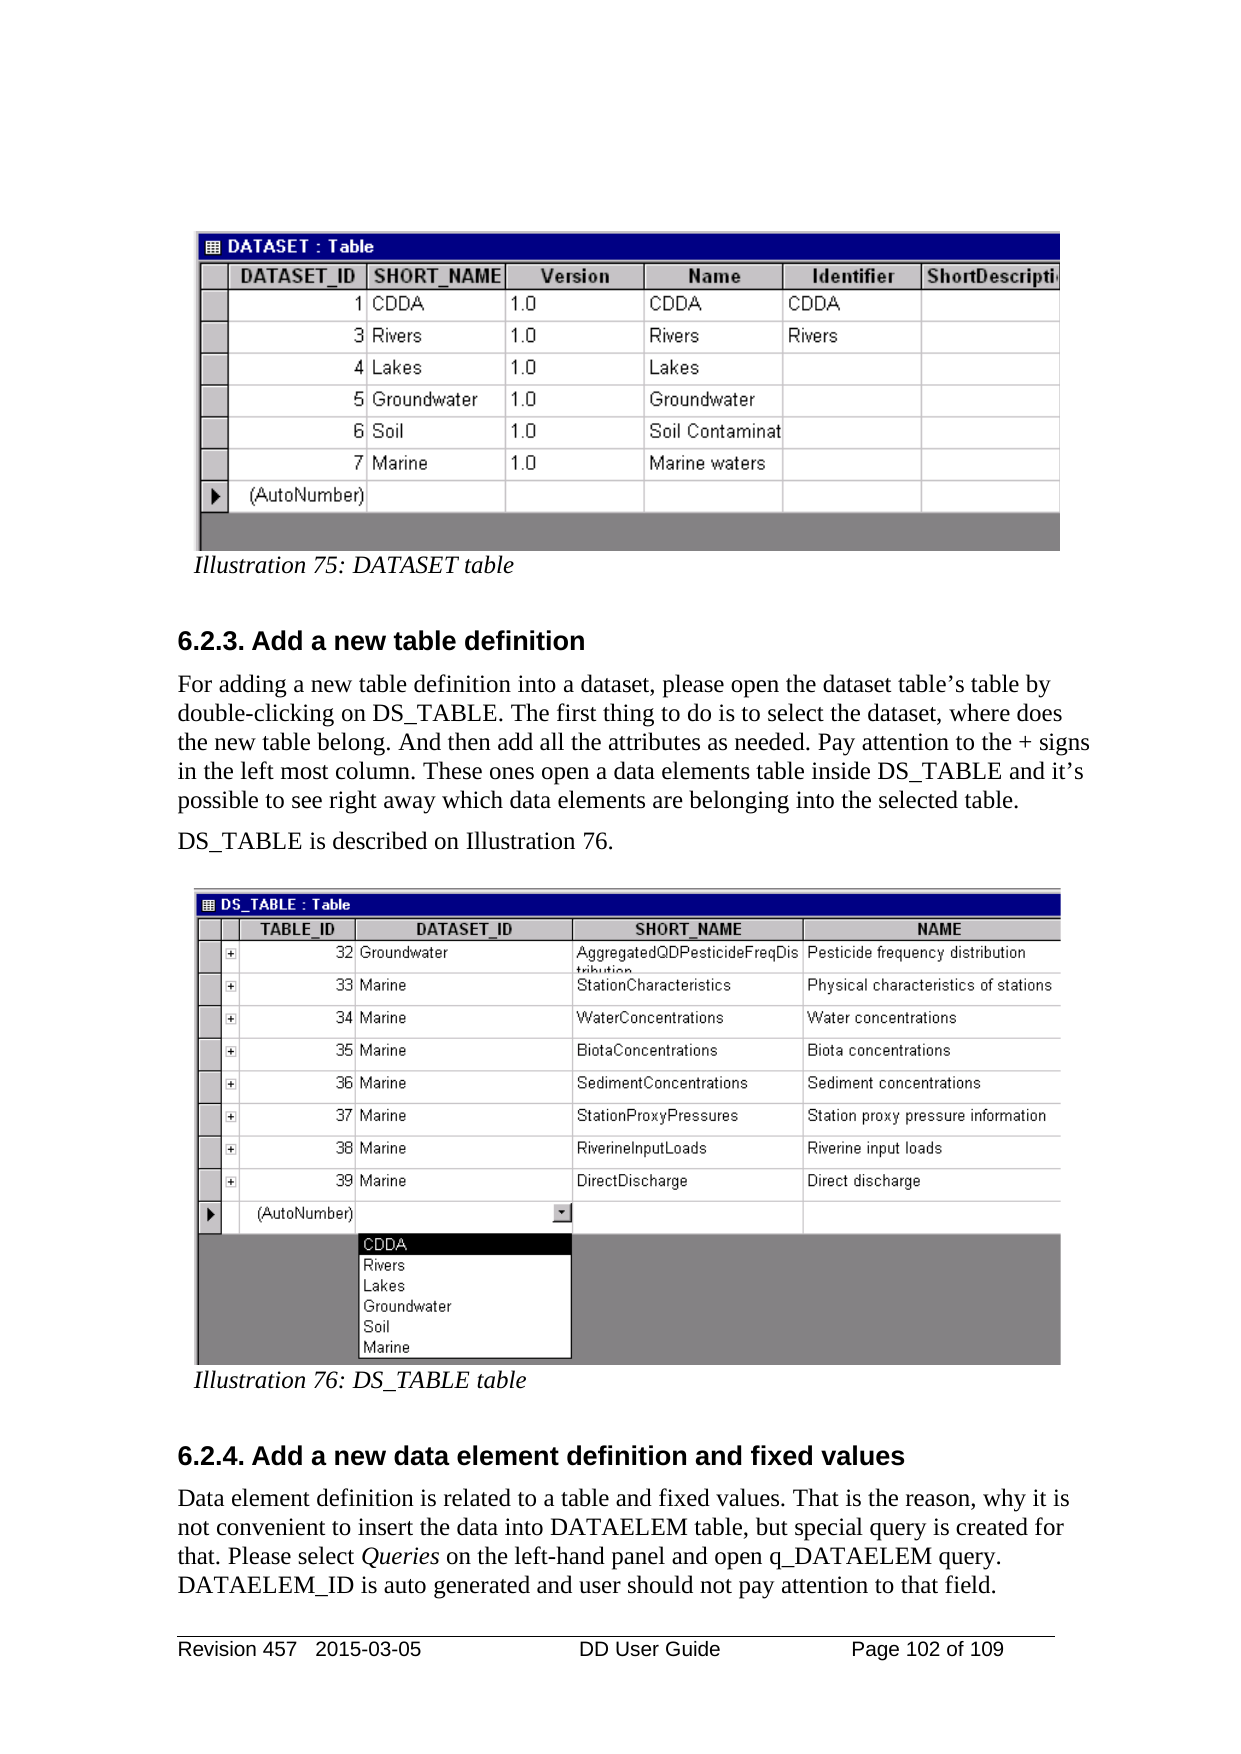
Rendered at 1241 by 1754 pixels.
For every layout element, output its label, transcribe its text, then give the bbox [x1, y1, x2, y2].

picture [193, 231, 1060, 551]
subtitle Add a new data element definition and fixed values [177, 1439, 1092, 1470]
subtitle Add a new table definition [177, 625, 1092, 656]
text For adding a new table definition into a dataset, please open the dataset table’s table by double-clicking on DS_TABLE. The first thing to do is to select the dataset, where does the new table belong. And then add all the attributes as needed. Pay attention to the + signs in the left most column. These ones open a data elements table inside DS_TABLE and it’s possible to see right away which data elements are belonging into the selected table. [177, 669, 1092, 814]
picture [193, 888, 1061, 1365]
text Illustration 75: DATASET table [194, 551, 1060, 579]
text Illustration 76: DS_TABLE table [194, 1365, 1060, 1393]
text Data element definition is related to a table and fixed values. That is the reason, why it is not convenient to insert the data into DATAELEM table, but special query is created for that. Please select Queries on the left-hand panel and open q_DATAELEM query. DATAELEM_ID is auto generated and user should not pay attention to that field. [177, 1483, 1092, 1599]
text DS_TABLE is described on Illustration 76. [177, 826, 1092, 855]
